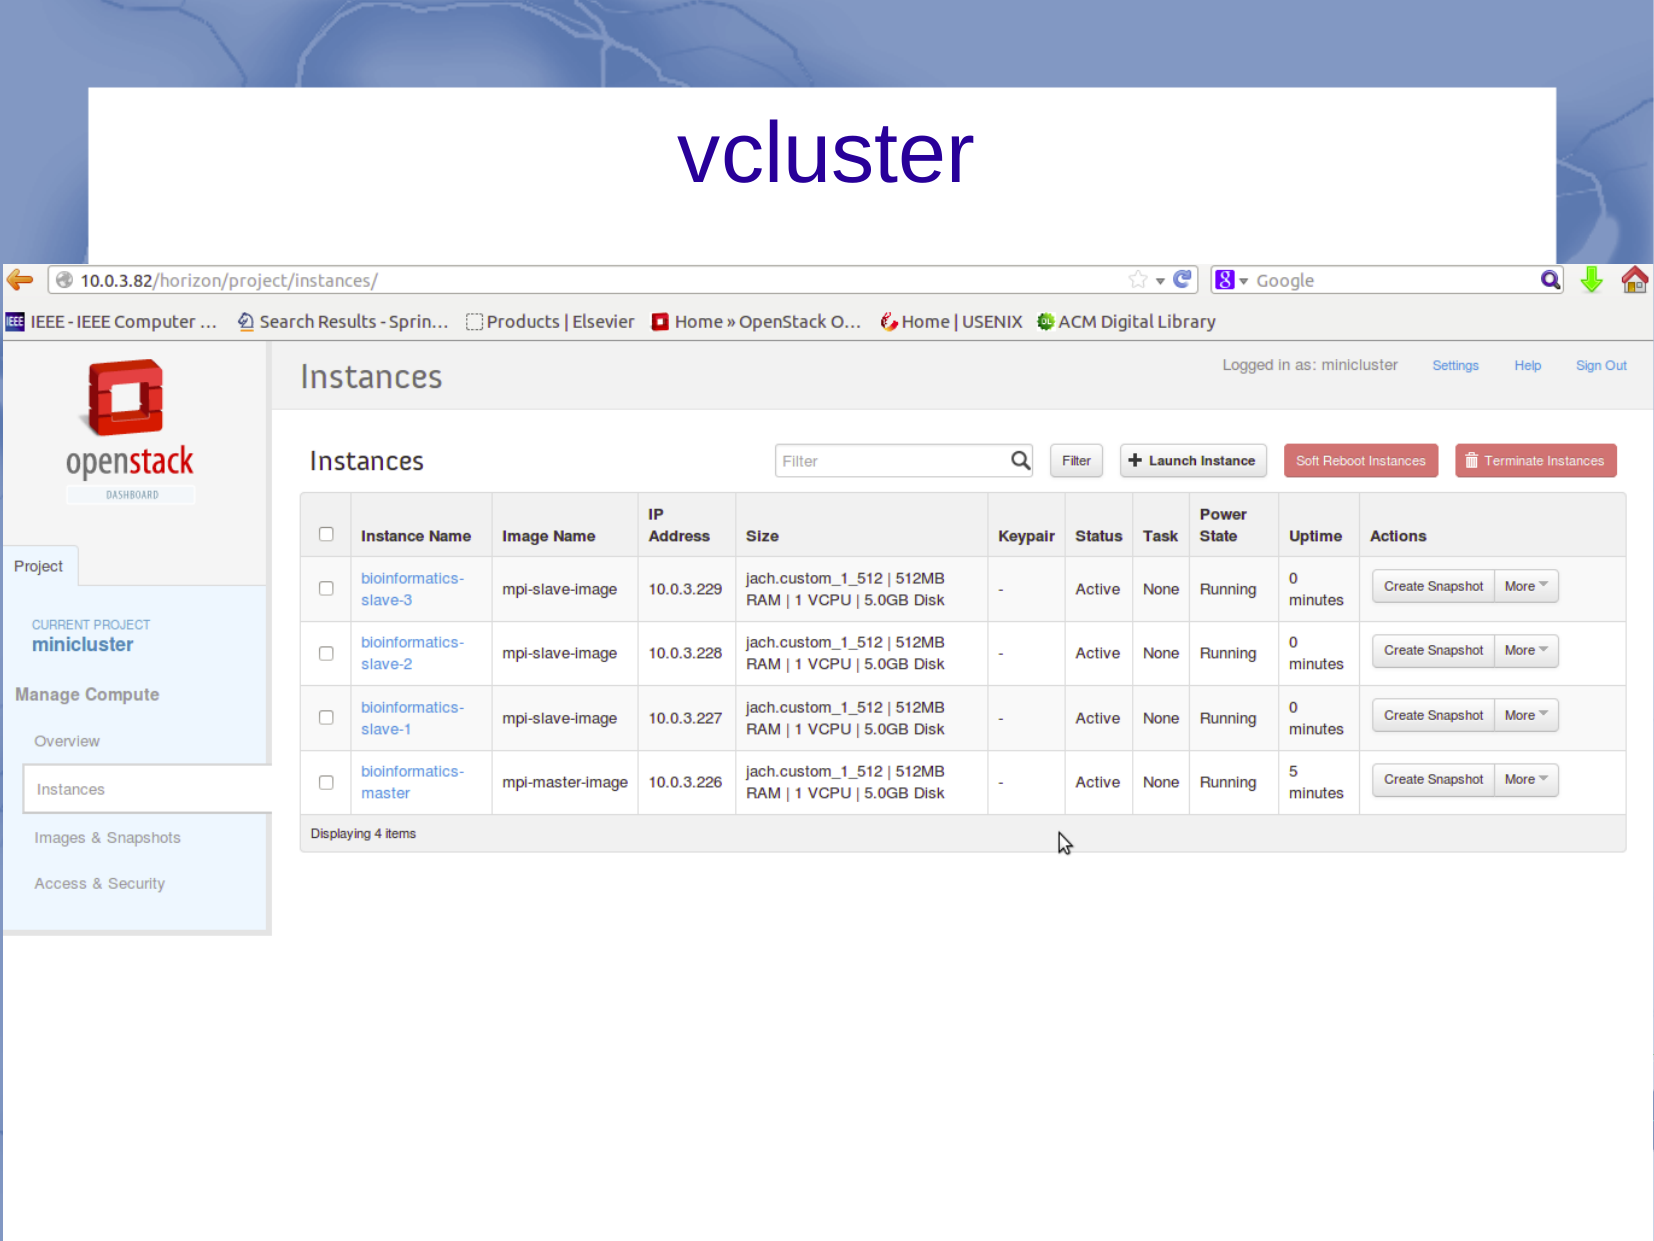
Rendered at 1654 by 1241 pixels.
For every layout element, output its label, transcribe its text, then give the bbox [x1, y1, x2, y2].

title vcluster [82, 49, 1571, 257]
picture [0, 0, 1654, 1241]
